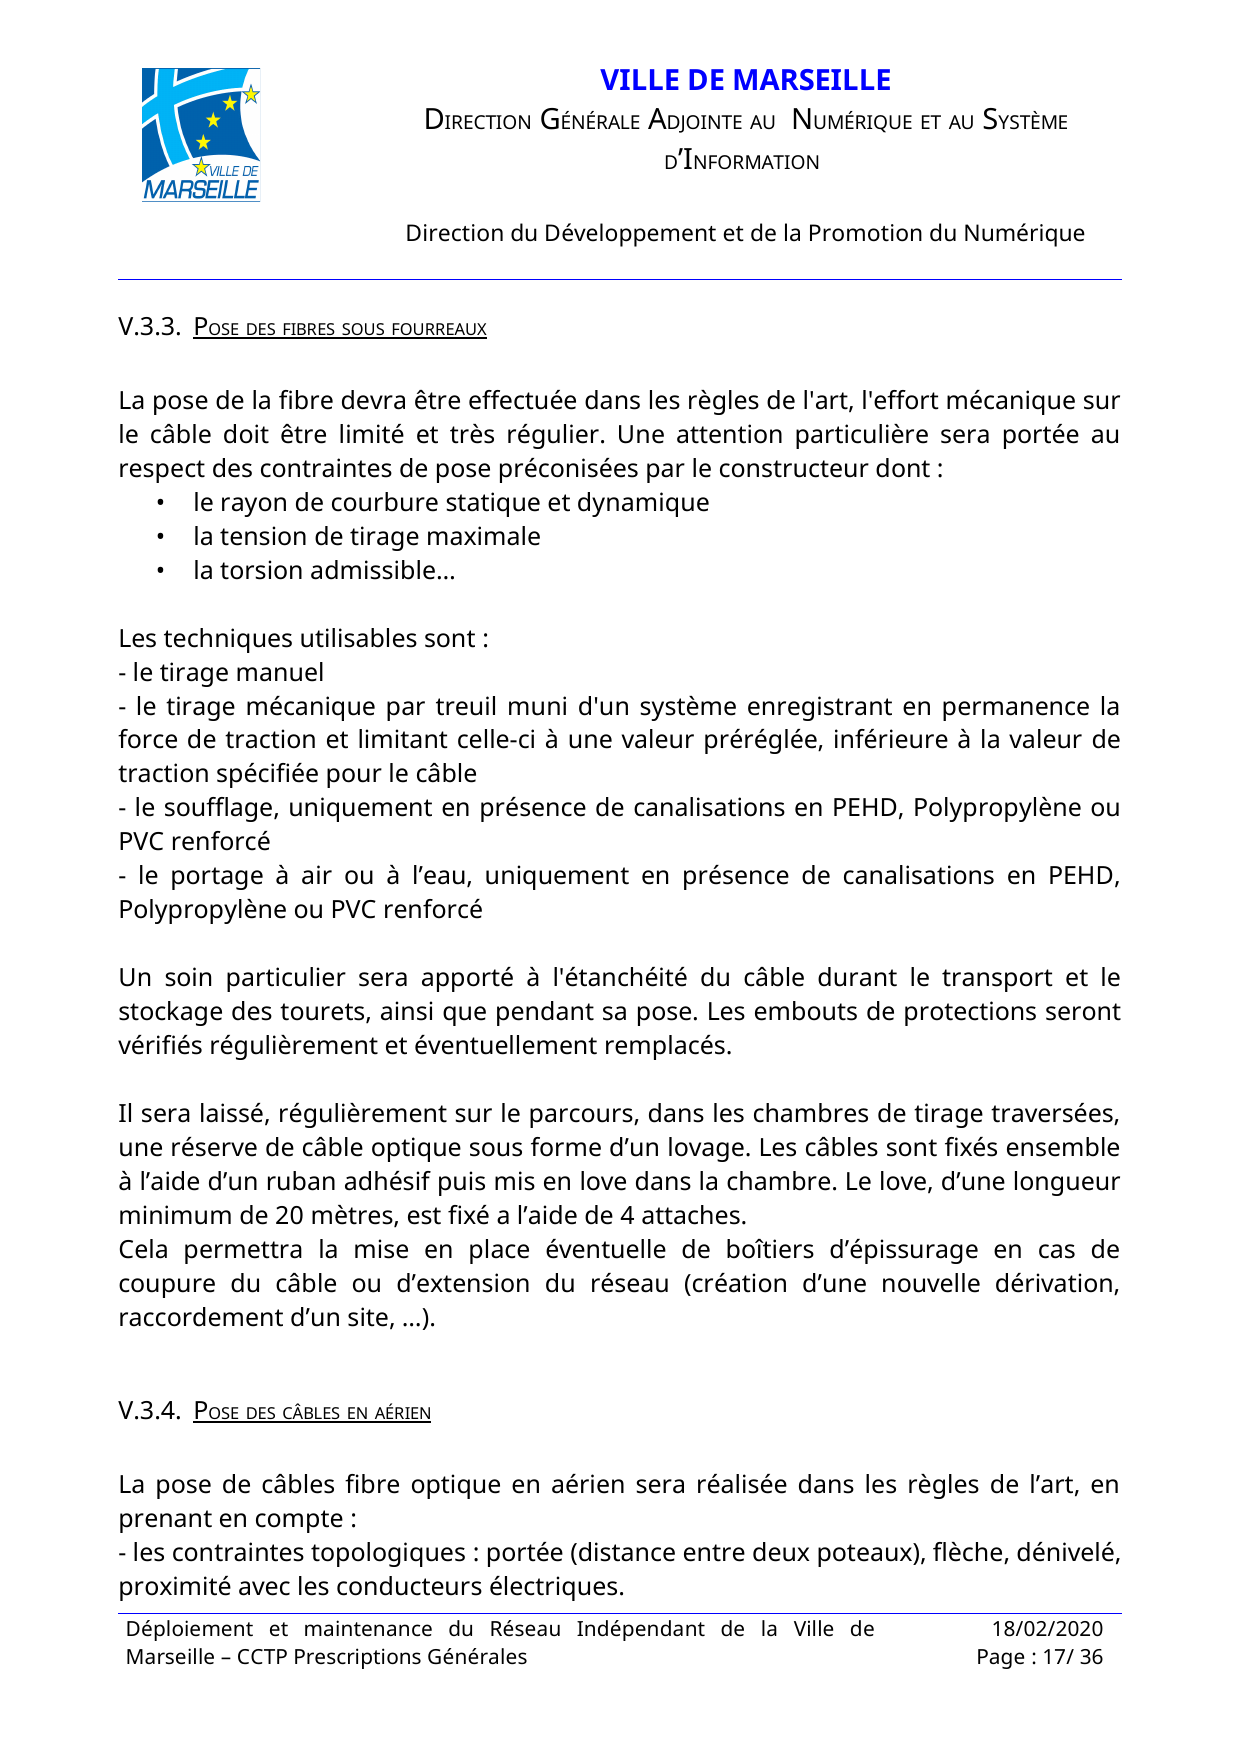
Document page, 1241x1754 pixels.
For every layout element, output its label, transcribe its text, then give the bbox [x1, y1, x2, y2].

list le rayon de courbure statique et dynamique [156, 485, 1122, 519]
text - le tirage manuel [118, 654, 1122, 688]
picture [174, 68, 224, 85]
text - les contraintes topologiques : portée (distance entre deux poteaux), flèche, dénivelé, proximité avec les conducteurs électriques. [118, 1535, 1122, 1603]
picture [142, 68, 158, 105]
subtitle Pose des câbles en aérien [118, 1393, 1122, 1427]
text La pose de la fibre devra être effectuée dans les règles de l'art, l'effort mécanique sur le câble doit être limité et très régulier. Une attention particulière sera portée au respect des contraintes de pose préconisées par le constructeur dont : [118, 383, 1122, 485]
list la tension de tirage maximale [156, 519, 1122, 553]
list la torsion admissible… [156, 553, 1122, 587]
text - le portage à air ou à l’eau, uniquement en présence de canalisations en PEHD, Polypropylène ou PVC renforcé [118, 858, 1122, 926]
picture [142, 68, 261, 202]
subtitle Pose des fibres sous fourreaux [118, 309, 1122, 343]
text Cela permettra la mise en place éventuelle de boîtiers d’épissurage en cas de coupure du câble ou d’extension du réseau (création d’une nouvelle dérivation, raccordement d’un site, …). [118, 1232, 1122, 1334]
text - le tirage mécanique par treuil muni d'un système enregistrant en permanence la force de traction et limitant celle-ci à une valeur préréglée, inférieure à la valeur de traction spécifiée pour le câble [118, 688, 1122, 790]
text Un soin particulier sera apporté à l'étanchéité du câble durant le transport et le stockage des tourets, ainsi que pendant sa pose. Les embouts de protections seront vérifiés régulièrement et éventuellement remplacés. [118, 960, 1122, 1062]
text La pose de câbles fibre optique en aérien sera réalisée dans les règles de l’art, en prenant en compte : [118, 1467, 1122, 1535]
text - le soufflage, uniquement en présence de canalisations en PEHD, Polypropylène ou PVC renforcé [118, 790, 1122, 858]
text Les techniques utilisables sont : [118, 621, 1122, 654]
text Il sera laissé, régulièrement sur le parcours, dans les chambres de tirage traversées, une réserve de câble optique sous forme d’un lovage. Les câbles sont fixés ensemble à l’aide d’un ruban adhésif puis mis en love dans la chambre. Le love, d’une longueur minimum de 20 mètres, est fixé a l’aide de 4 attaches. [118, 1096, 1122, 1232]
